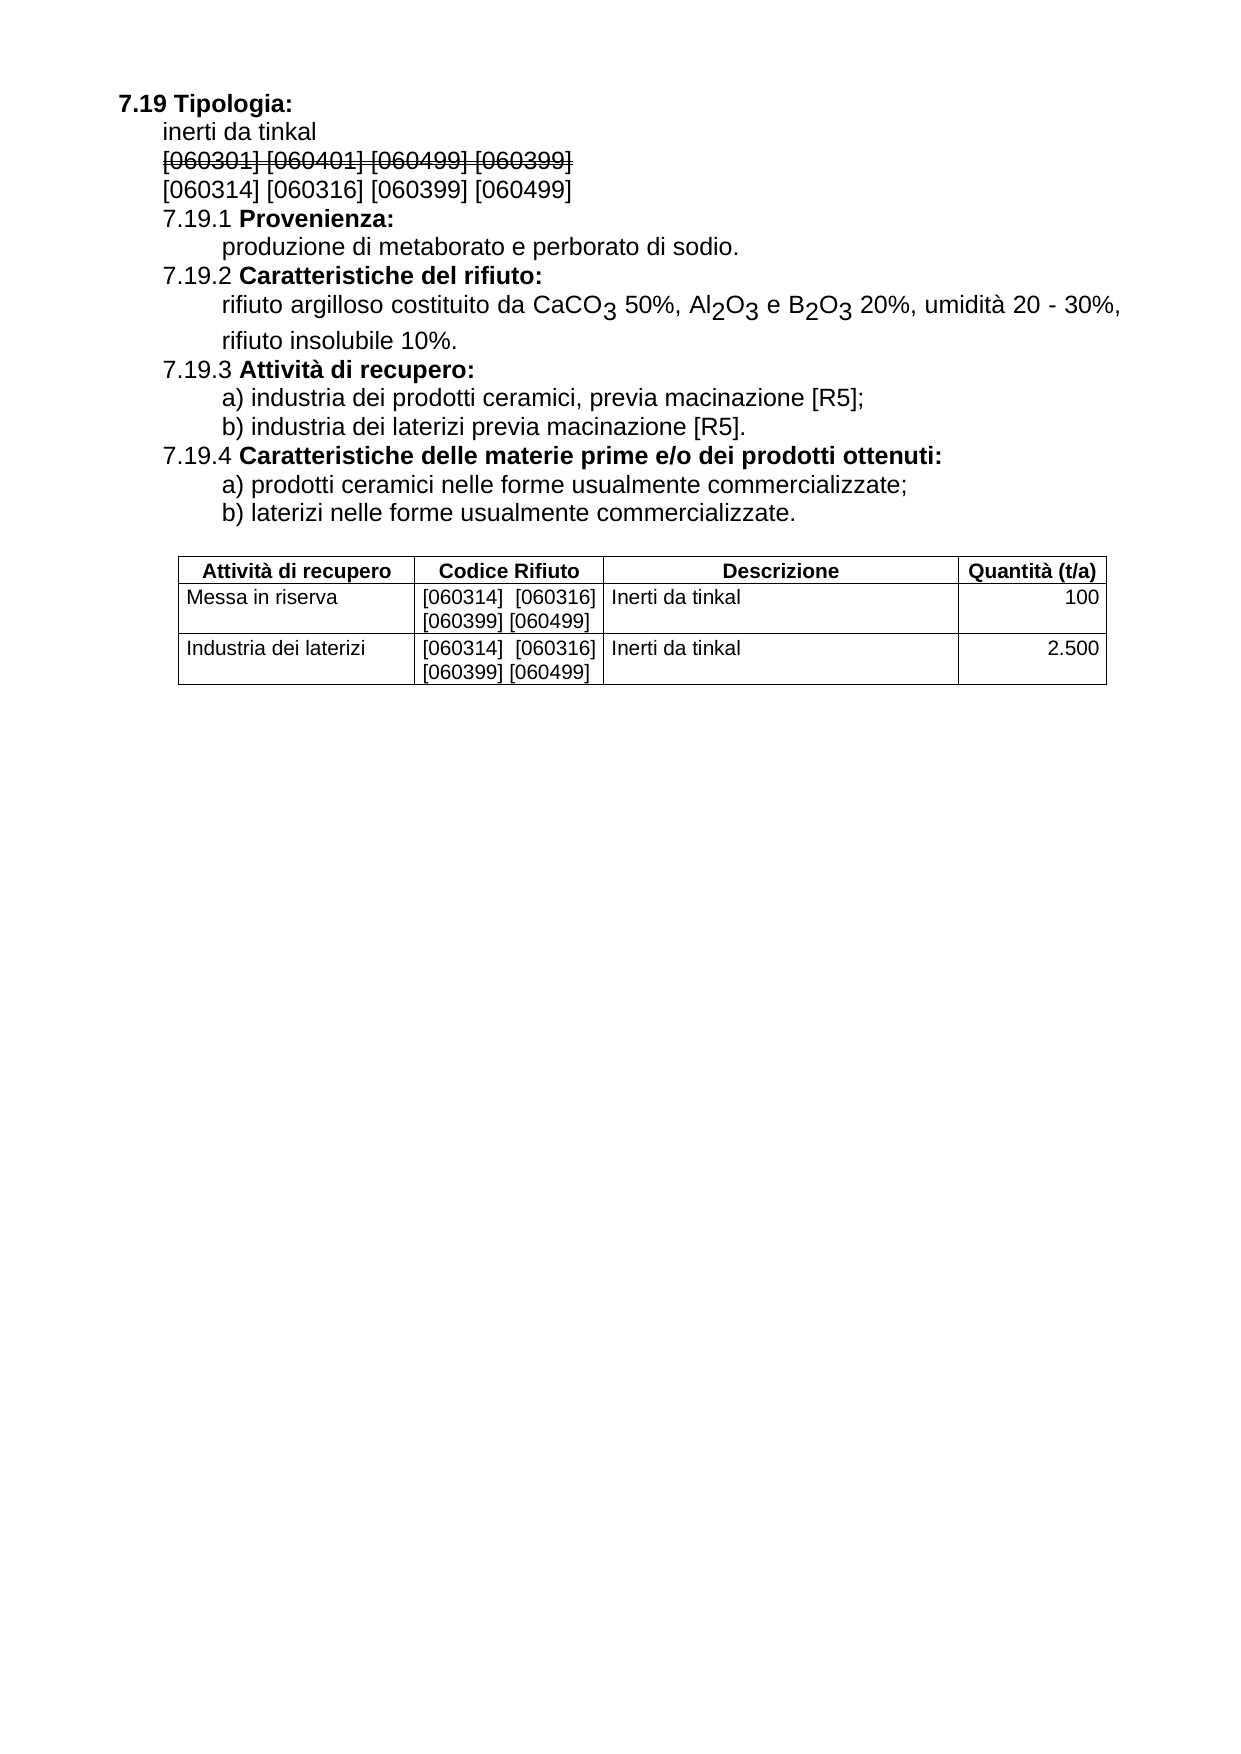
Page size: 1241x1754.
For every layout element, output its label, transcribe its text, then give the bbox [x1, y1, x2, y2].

table_header Descrizione [604, 557, 958, 582]
text a) industria dei prodotti ceramici, previa macinazione [R5]; [222, 383, 1122, 412]
text 7.19.2 Caratteristiche del rifiuto: [162, 261, 1122, 290]
table_header Codice Rifiuto [415, 557, 603, 582]
table_cell Messa in riserva [179, 584, 414, 633]
table_header Attività di recupero [179, 557, 414, 582]
text 7.19.3 Attività di recupero: [162, 354, 1122, 383]
table_cell Industria dei laterizi [179, 634, 414, 683]
text inerti da tinkal [162, 117, 1122, 146]
table_cell Inerti da tinkal [604, 634, 958, 683]
text [060301] [060401] [060499] [060399] [162, 146, 1122, 175]
text b) laterizi nelle forme usualmente commercializzate. [222, 498, 1122, 527]
table_cell 100 [959, 584, 1106, 633]
text b) industria dei laterizi previa macinazione [R5]. [222, 412, 1122, 441]
text produzione di metaborato e perborato di sodio. [222, 232, 1122, 261]
text rifiuto argilloso costituito da CaCO3 50%, Al2O3 e B2O3 20%, umidità 20 - 30%, rifiuto insolubile 10%. [222, 290, 1122, 354]
subtitle 7.19 Tipologia: [118, 89, 1122, 117]
table_cell [060314] [060316] [060399] [060499] [415, 634, 603, 683]
text 7.19.4 Caratteristiche delle materie prime e/o dei prodotti ottenuti: [162, 441, 1122, 469]
table_header Quantità (t/a) [959, 557, 1106, 582]
text [060314] [060316] [060399] [060499] [162, 175, 1122, 204]
text a) prodotti ceramici nelle forme usualmente commercializzate; [222, 469, 1122, 498]
table_cell 2.500 [959, 634, 1106, 683]
table_cell [060314] [060316] [060399] [060499] [415, 584, 603, 633]
text 7.19.1 Provenienza: [162, 204, 1122, 232]
table_cell Inerti da tinkal [604, 584, 958, 633]
